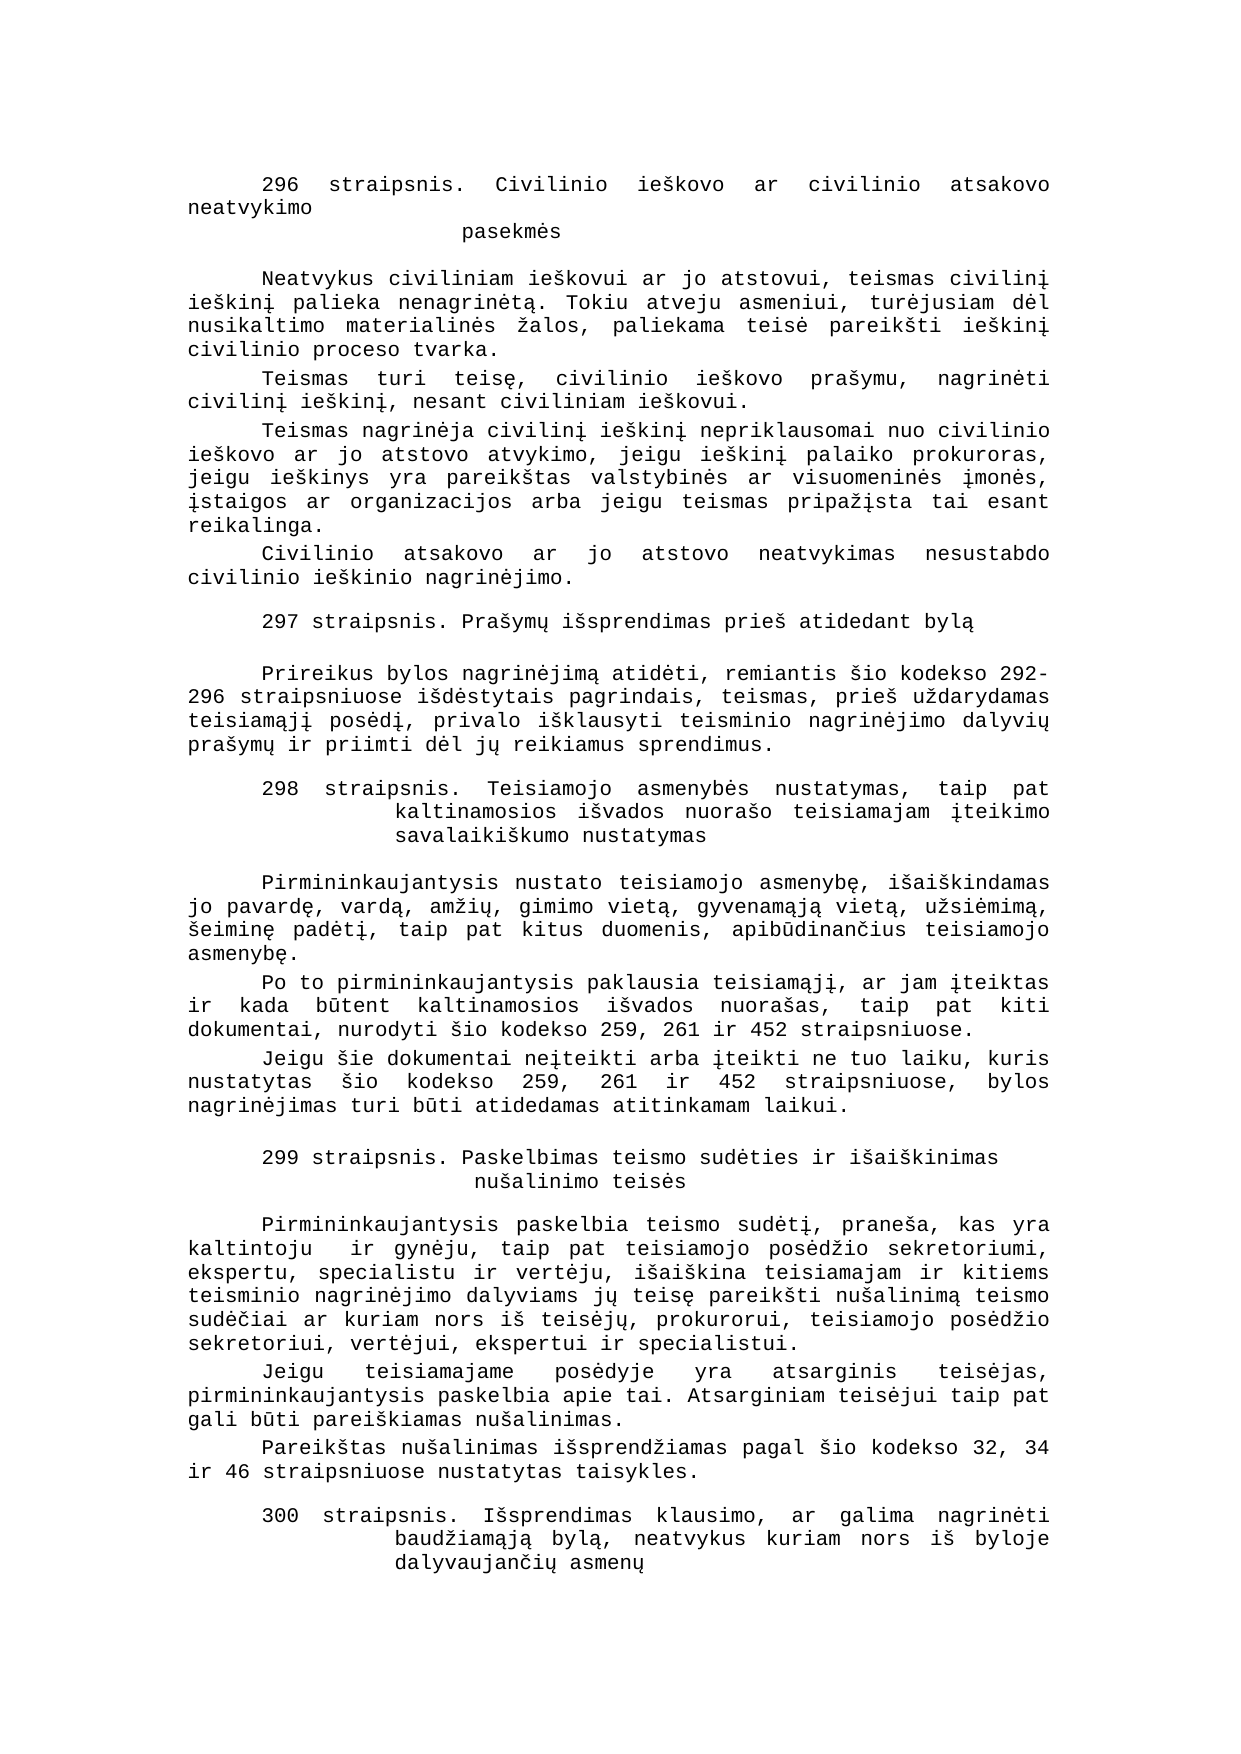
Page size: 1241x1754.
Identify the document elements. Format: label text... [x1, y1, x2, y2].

text 299 straipsnis. Paskelbimas teismo sudėties ir išaiškinimas [187, 1147, 1050, 1171]
text Pareikštas nušalinimas išsprendžiamas pagal šio kodekso 32, 34 ir 46 straipsniuose nustatytas taisykles. [187, 1437, 1050, 1484]
text 297 straipsnis. Prašymų išsprendimas prieš atidedant bylą [187, 611, 1050, 634]
text Teismas turi teisę, civilinio ieškovo prašymu, nagrinėti civilinį ieškinį, nesant civiliniam ieškovui. [187, 368, 1050, 415]
text 298 straipsnis. Teisiamojo asmenybės nustatymas, taip pat kaltinamosios išvados nuorašo teisiamajam įteikimo savalaikiškumo nustatymas [261, 777, 1050, 848]
text Po to pirmininkaujantysis paklausia teisiamąjį, ar jam įteiktas ir kada būtent kaltinamosios išvados nuorašas, taip pat kiti dokumentai, nurodyti šio kodekso 259, 261 ir 452 straipsniuose. [187, 972, 1050, 1043]
text Jeigu šie dokumentai neįteikti arba įteikti ne tuo laiku, kuris nustatytas šio kodekso 259, 261 ir 452 straipsniuose, bylos nagrinėjimas turi būti atidedamas atitinkamam laikui. [187, 1048, 1050, 1118]
text 296 straipsnis. Civilinio ieškovo ar civilinio atsakovo neatvykimo [187, 174, 1050, 221]
text pasekmės [187, 221, 1050, 244]
text Pirmininkaujantysis nustato teisiamojo asmenybę, išaiškindamas jo pavardę, vardą, amžių, gimimo vietą, gyvenamąją vietą, užsiėmimą, šeiminę padėtį, taip pat kitus duomenis, apibūdinančius teisiamojo asmenybę. [187, 872, 1050, 967]
text nušalinimo teisės [187, 1171, 1050, 1194]
text 300 straipsnis. Išsprendimas klausimo, ar galima nagrinėti baudžiamąją bylą, neatvykus kuriam nors iš byloje dalyvaujančių asmenų [261, 1504, 1050, 1576]
text Prireikus bylos nagrinėjimą atidėti, remiantis šio kodekso 292-296 straipsniuose išdėstytais pagrindais, teismas, prieš uždarydamas teisiamąjį posėdį, privalo išklausyti teisminio nagrinėjimo dalyvių prašymų ir priimti dėl jų reikiamus sprendimus. [187, 663, 1050, 757]
text Jeigu teisiamajame posėdyje yra atsarginis teisėjas, pirmininkaujantysis paskelbia apie tai. Atsarginiam teisėjui taip pat gali būti pareiškiamas nušalinimas. [187, 1361, 1050, 1432]
text Civilinio atsakovo ar jo atstovo neatvykimas nesustabdo civilinio ieškinio nagrinėjimo. [187, 543, 1050, 591]
text Neatvykus civiliniam ieškovui ar jo atstovui, teismas civilinį ieškinį palieka nenagrinėtą. Tokiu atveju asmeniui, turėjusiam dėl nusikaltimo materialinės žalos, paliekama teisė pareikšti ieškinį civilinio proceso tvarka. [187, 268, 1050, 363]
text Teismas nagrinėja civilinį ieškinį nepriklausomai nuo civilinio ieškovo ar jo atstovo atvykimo, jeigu ieškinį palaiko prokuroras, jeigu ieškinys yra pareikštas valstybinės ar visuomeninės įmonės, įstaigos ar organizacijos arba jeigu teismas pripažįsta tai esant reikalinga. [187, 420, 1050, 538]
text Pirmininkaujantysis paskelbia teismo sudėtį, praneša, kas yra kaltintoju ir gynėju, taip pat teisiamojo posėdžio sekretoriumi, ekspertu, specialistu ir vertėju, išaiškina teisiamajam ir kitiems teisminio nagrinėjimo dalyviams jų teisę pareikšti nušalinimą teismo sudėčiai ar kuriam nors iš teisėjų, prokurorui, teisiamojo posėdžio sekretoriui, vertėjui, ekspertui ir specialistui. [187, 1214, 1050, 1356]
